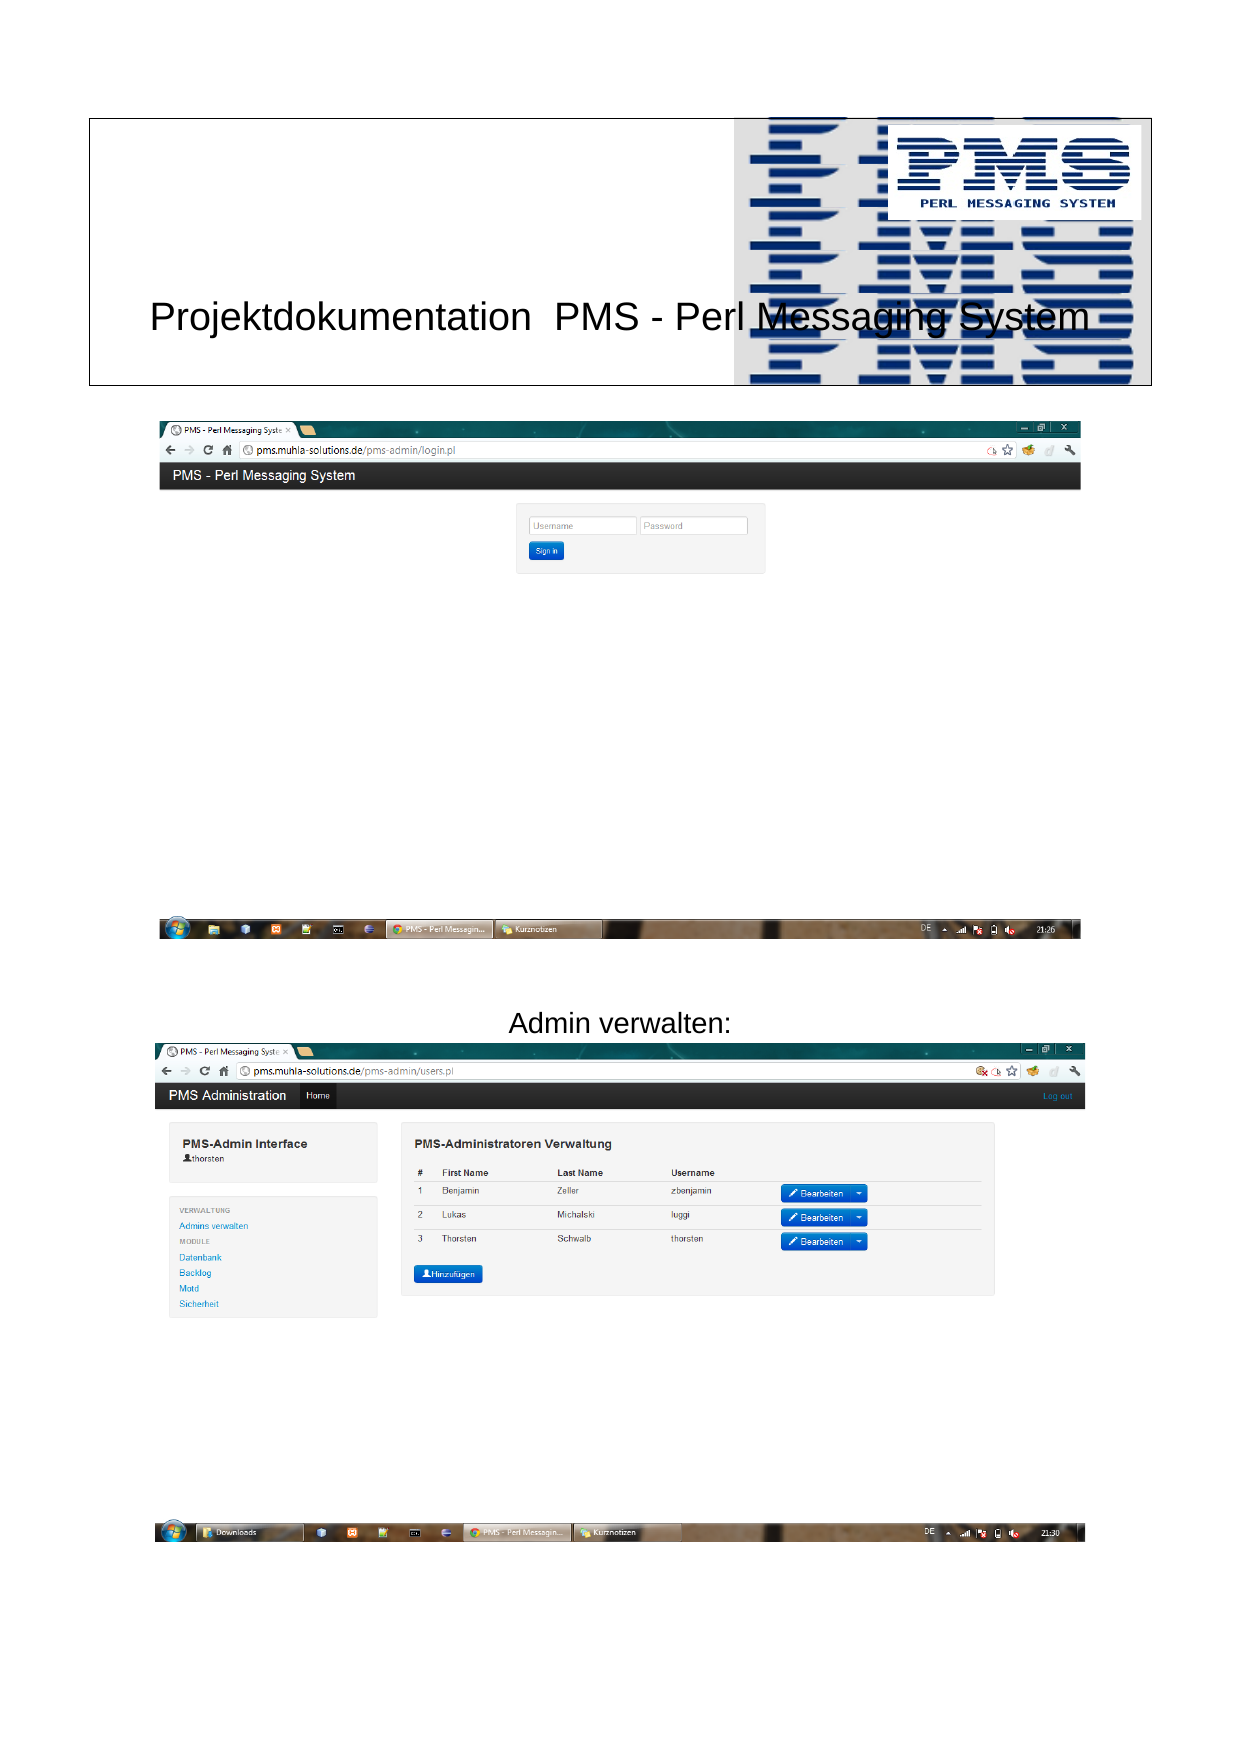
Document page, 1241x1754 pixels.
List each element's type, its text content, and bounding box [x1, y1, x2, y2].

picture [159, 421, 1081, 939]
text Admin verwalten: [88, 1006, 1152, 1039]
picture [760, 119, 1151, 385]
picture [155, 1043, 1085, 1542]
